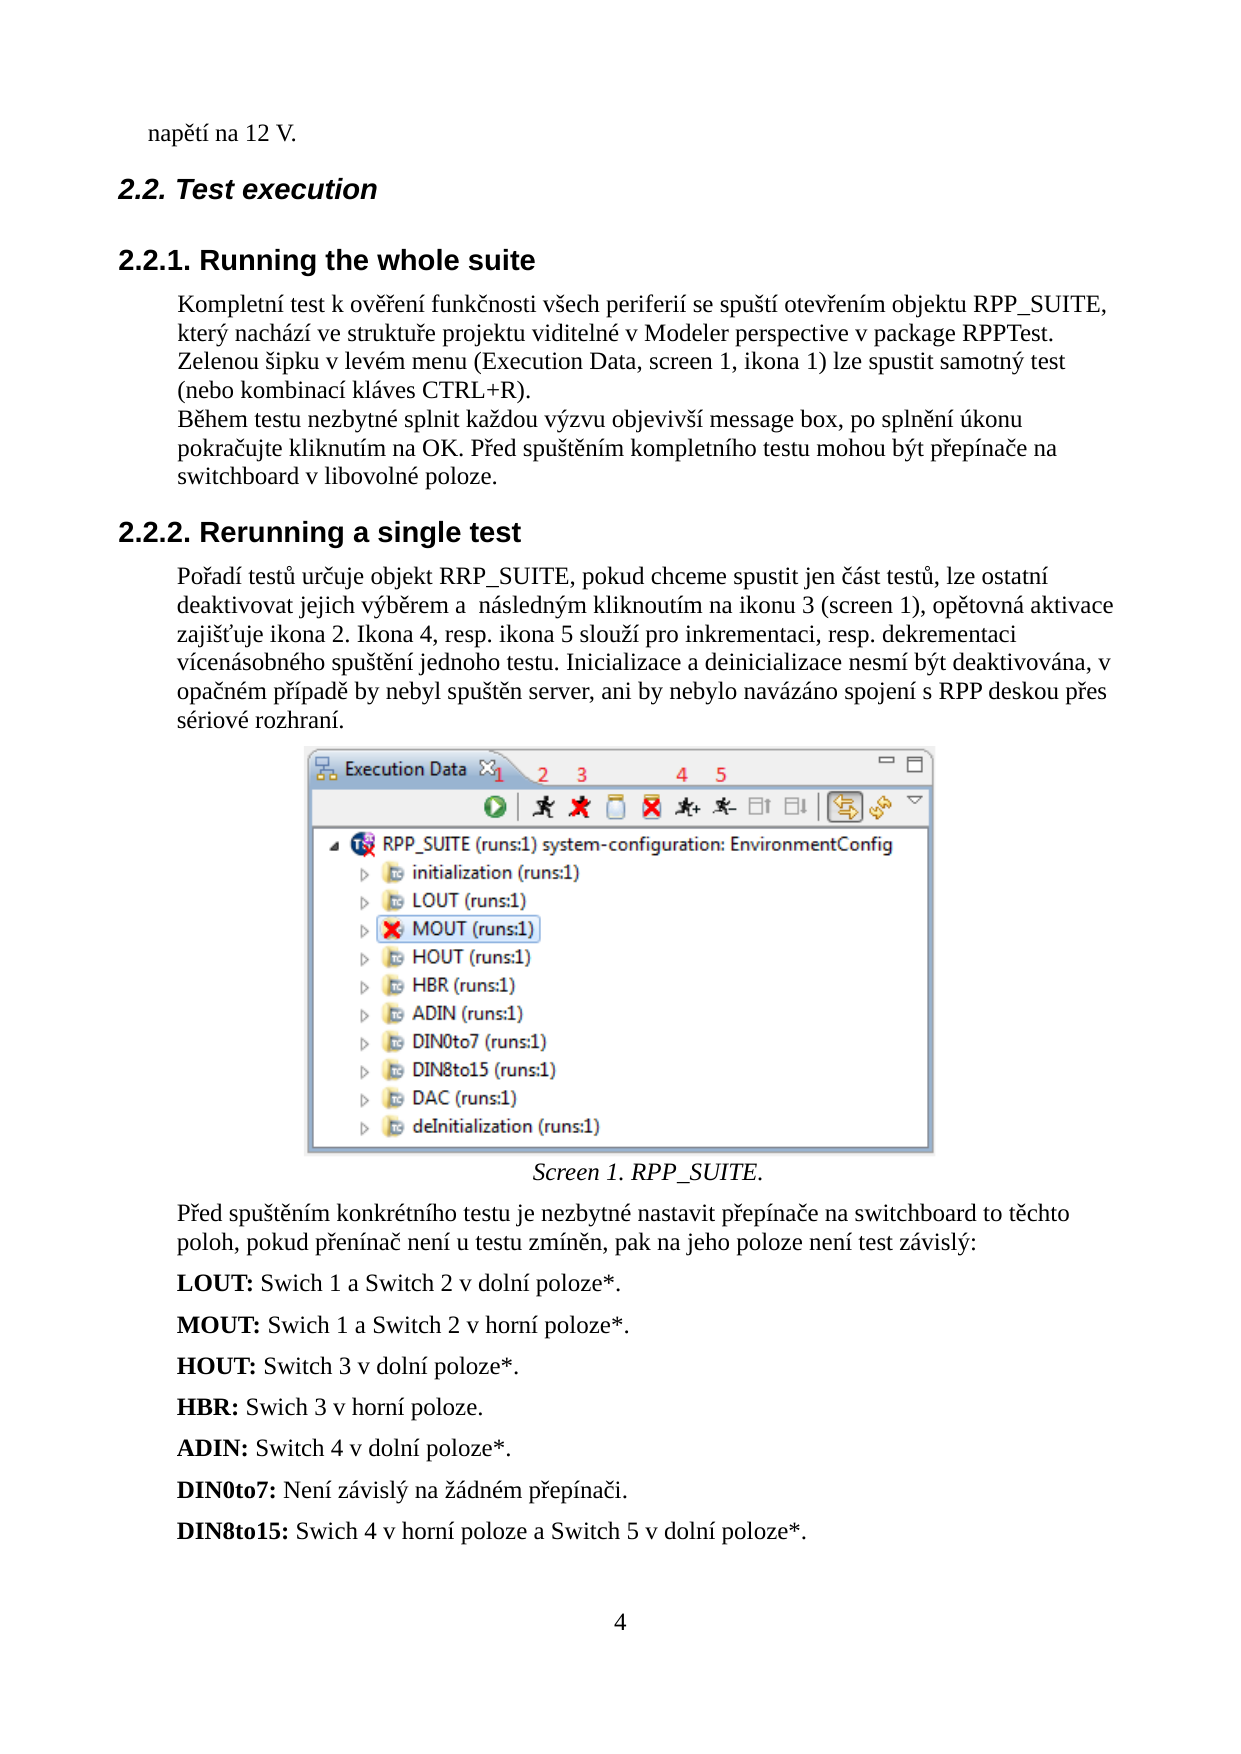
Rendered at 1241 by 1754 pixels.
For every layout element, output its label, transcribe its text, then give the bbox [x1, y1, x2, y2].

text Pořadí testů určuje objekt RRP_SUITE, pokud chceme spustit jen část testů, lze ostatní deaktivovat jejich výběrem a následným kliknoutím na ikonu 3 (screen 1), opětovná aktivace zajišťuje ikona 2. Ikona 4, resp. ikona 5 slouží pro inkrementaci, resp. dekrementaci vícenásobného spuštění jednoho testu. Inicializace a deinicializace nesmí být deaktivována, v opačném případě by nebyl spuštěn server, ani by nebylo navázáno spojení s RPP deskou přes sériové rozhraní. [177, 561, 1122, 734]
text MOUT: Swich 1 a Switch 2 v horní poloze*. [177, 1310, 1122, 1338]
text HBR: Swich 3 v horní poloze. [177, 1392, 1122, 1421]
subtitle Rerunning a single test [118, 515, 1122, 549]
text LOUT: Swich 1 a Switch 2 v dolní poloze*. [177, 1268, 1122, 1297]
text Kompletní test k ověření funkčnosti všech periferií se spuští otevřením objektu RPP_SUITE, který nachází ve struktuře projektu viditelné v Modeler perspective v package RPPTest. Zelenou šipku v levém menu (Execution Data, screen 1, ikona 1) lze spustit samotný test (nebo kombinací kláves CTRL+R). [177, 289, 1122, 404]
text napětí na 12 V. [148, 118, 1122, 147]
text ADIN: Switch 4 v dolní poloze*. [177, 1433, 1122, 1462]
subtitle Running the whole suite [118, 243, 1122, 276]
subtitle Test execution [118, 172, 1122, 205]
text Před spuštěním konkrétního testu je nezbytné nastavit přepínače na switchboard to těchto poloh, pokud přenínač není u testu zmíněn, pak na jeho poloze není test závislý: [177, 1198, 1122, 1256]
text Během testu nezbytné splnit každou výzvu objevivší message box, po splnění úkonu pokračujte kliknutím na OK. Před spuštěním kompletního testu mohou být přepínače na switchboard v libovolné poloze. [177, 404, 1122, 490]
picture [303, 746, 937, 1158]
text Screen 1. RPP_SUITE. [177, 1158, 1122, 1186]
text HOUT: Switch 3 v dolní poloze*. [177, 1351, 1122, 1380]
text DIN8to15: Swich 4 v horní poloze a Switch 5 v dolní poloze*. [177, 1516, 1122, 1545]
text DIN0to7: Není závislý na žádném přepínači. [177, 1475, 1122, 1503]
